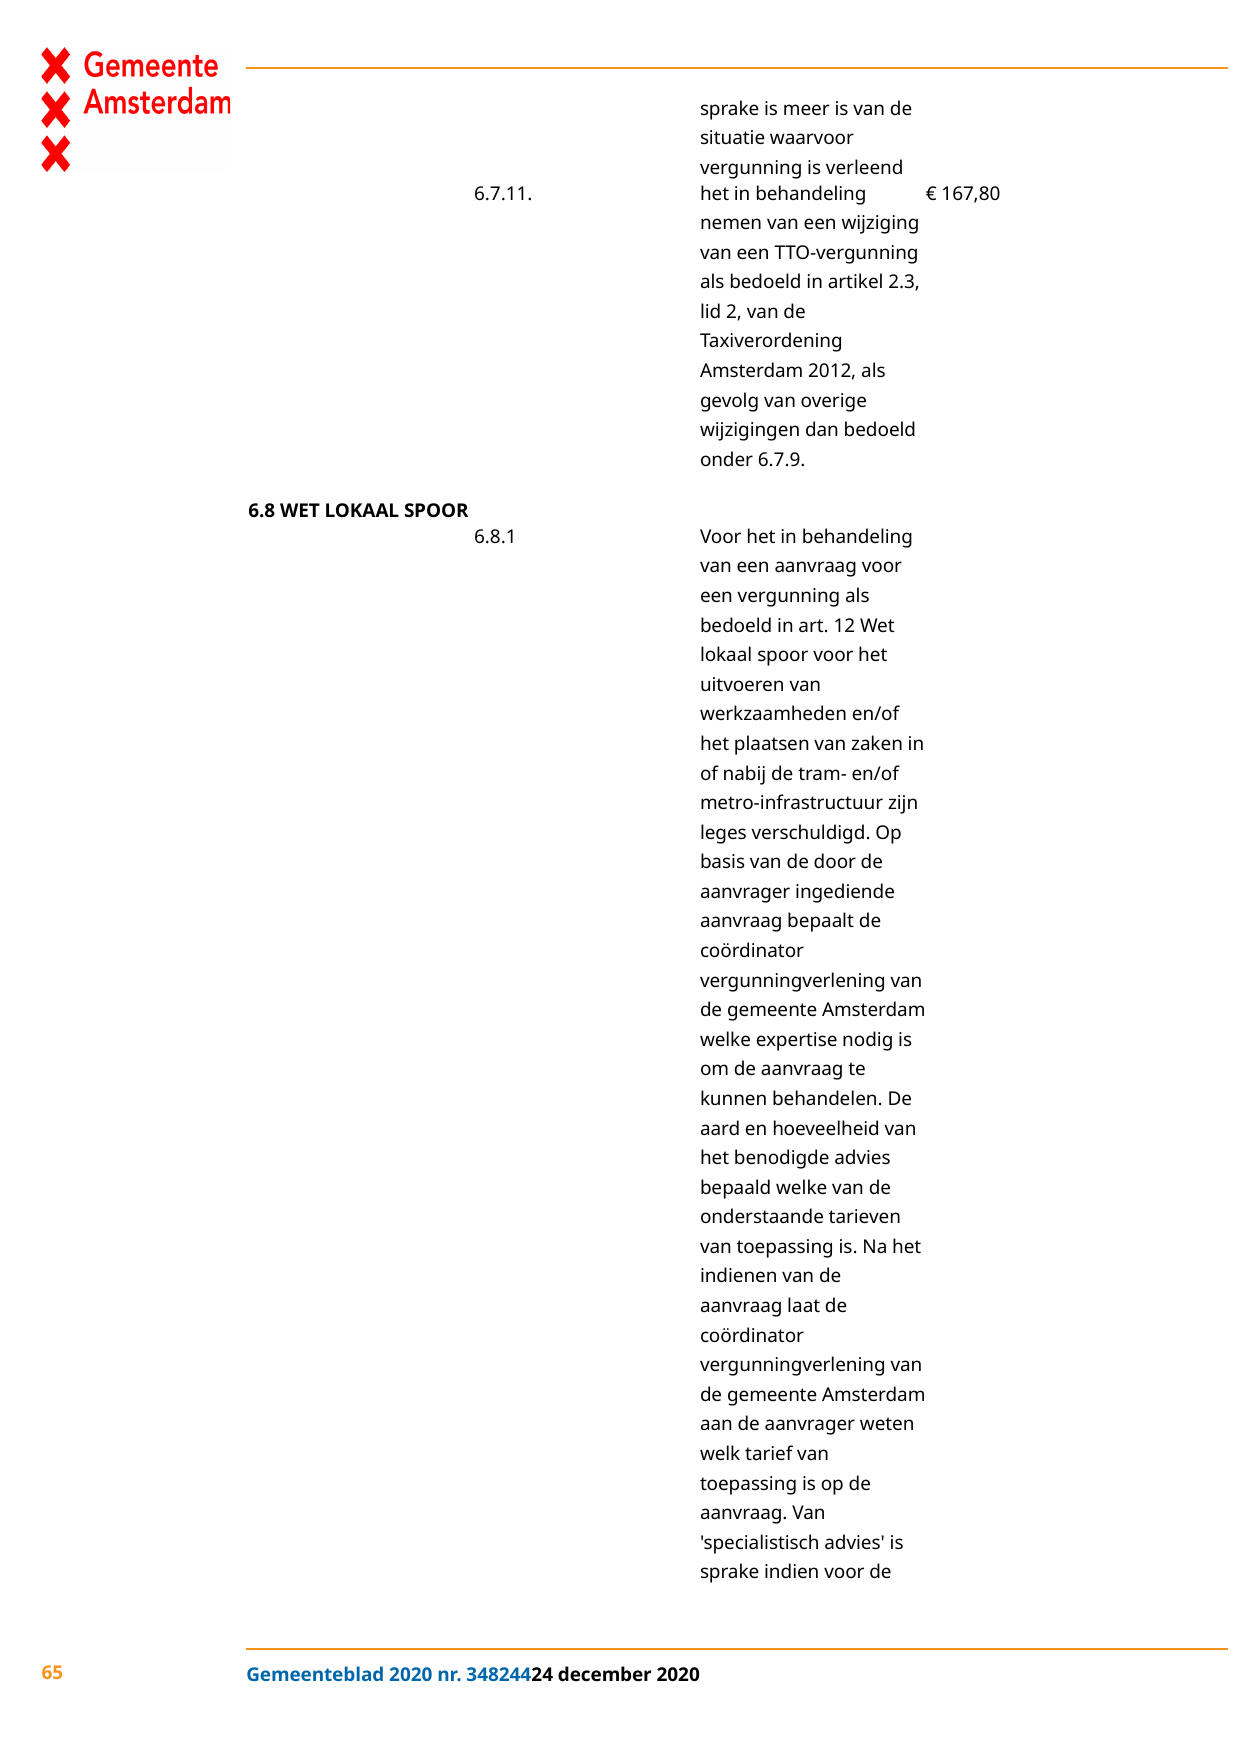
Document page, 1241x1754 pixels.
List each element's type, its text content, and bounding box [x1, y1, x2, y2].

table_cell [926, 472, 1152, 497]
table_cell [926, 95, 1152, 180]
table_cell € 167,80 [926, 180, 1152, 472]
table_cell [474, 472, 700, 497]
table_cell het in behandeling nemen van een wijziging van een TTO-vergunning als bedoeld in artikel 2.3, lid 2, van de Taxiverordening Amsterdam 2012, als gevolg van overige wijzigingen dan bedoeld onder 6.7.9. [700, 180, 926, 472]
table_cell [248, 472, 474, 497]
table_cell sprake is meer is van de situatie waarvoor vergunning is verleend [700, 95, 926, 180]
table_cell [926, 498, 1152, 523]
table_cell [700, 472, 926, 497]
picture [41, 47, 231, 172]
table_cell 6.7.11. [474, 180, 700, 472]
table_cell 6.8.1 [474, 523, 700, 1584]
table_cell Voor het in behandeling van een aanvraag voor een vergunning als bedoeld in art. 12 Wet lokaal spoor voor het uitvoeren van werkzaamheden en/of het plaatsen van zaken in of nabij de tram- en/of metro-infrastructuur zijn leges verschuldigd. Op basis van de door de aanvrager ingediende aanvraag bepaalt de coördinator vergunningverlening van de gemeente Amsterdam welke expertise nodig is om de aanvraag te kunnen behandelen. De aard en hoeveelheid van het benodigde advies bepaald welke van de onderstaande tarieven van toepassing is. Na het indienen van de aanvraag laat de coördinator vergunningverlening van de gemeente Amsterdam aan de aanvrager weten welk tarief van toepassing is op de aanvraag. Van 'specialistisch advies' is sprake indien voor de [700, 523, 926, 1584]
table_cell [248, 95, 474, 180]
table_cell [248, 523, 474, 1584]
table_cell [474, 95, 700, 180]
table_cell 6.8 WET LOKAAL SPOOR [248, 498, 926, 523]
table_cell [926, 523, 1152, 1584]
table_cell [248, 180, 474, 472]
